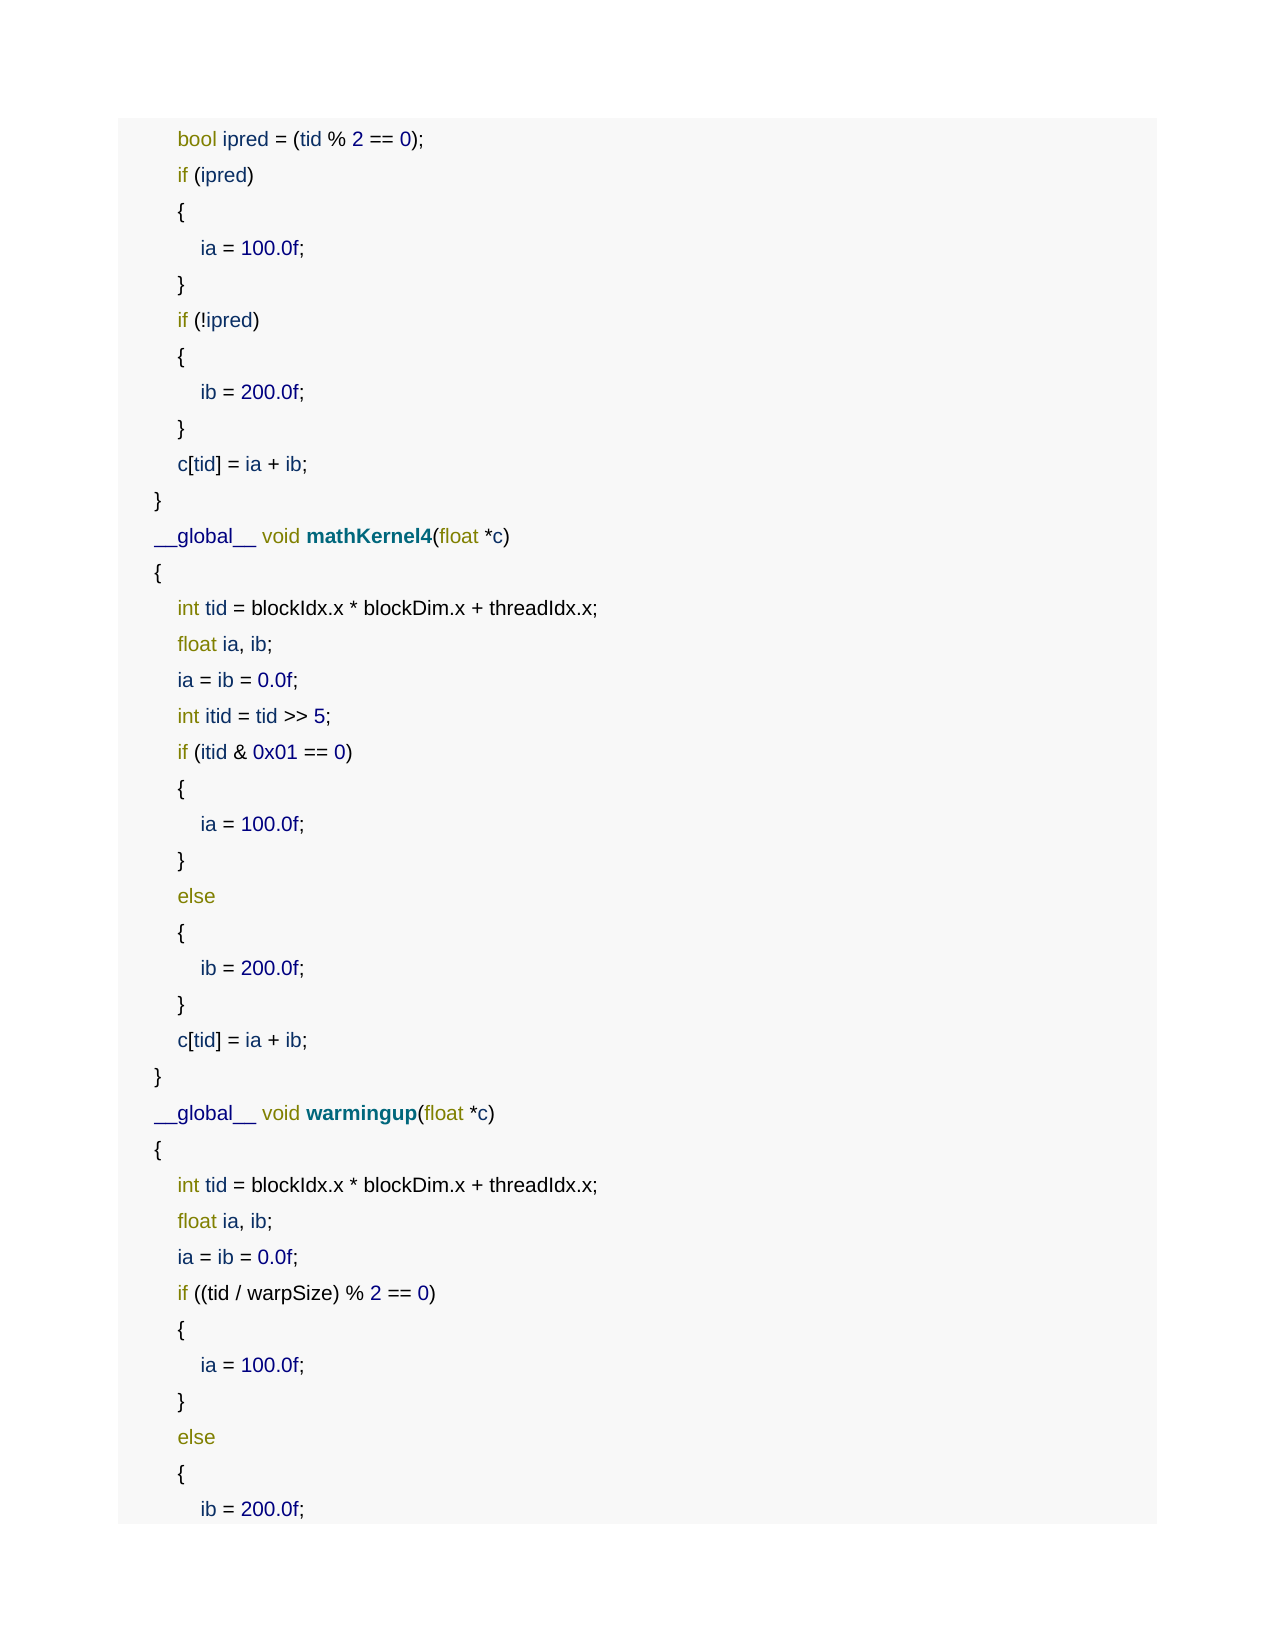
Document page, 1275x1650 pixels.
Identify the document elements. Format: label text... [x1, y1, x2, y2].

text if ((tid / warpSize) % 2 == 0) [118, 1271, 1157, 1307]
text float ia, ib; [118, 1199, 1157, 1235]
text } [118, 262, 1157, 298]
text { [118, 1127, 1157, 1163]
text { [118, 911, 1157, 947]
text ia = ib = 0.0f; [118, 659, 1157, 695]
text bool ipred = (tid % 2 == 0); [118, 118, 1157, 154]
text ia = 100.0f; [118, 226, 1157, 262]
text int itid = tid >> 5; [118, 695, 1157, 731]
text } [118, 1055, 1157, 1091]
text { [118, 190, 1157, 226]
text if (!ipred) [118, 298, 1157, 334]
text ib = 200.0f; [118, 1488, 1157, 1524]
text int tid = blockIdx.x * blockDim.x + threadIdx.x; [118, 1163, 1157, 1199]
text } [118, 478, 1157, 514]
text } [118, 406, 1157, 442]
text { [118, 1452, 1157, 1488]
text c[tid] = ia + ib; [118, 442, 1157, 478]
text ib = 200.0f; [118, 947, 1157, 983]
text else [118, 1416, 1157, 1452]
text } [118, 839, 1157, 875]
text ib = 200.0f; [118, 370, 1157, 406]
text ia = ib = 0.0f; [118, 1235, 1157, 1271]
text int tid = blockIdx.x * blockDim.x + threadIdx.x; [118, 587, 1157, 623]
text ia = 100.0f; [118, 1343, 1157, 1379]
text if (itid & 0x01 == 0) [118, 731, 1157, 767]
text { [118, 551, 1157, 587]
text __global__ void warmingup(float *c) [118, 1091, 1157, 1127]
text } [118, 983, 1157, 1019]
text else [118, 875, 1157, 911]
text { [118, 1307, 1157, 1343]
text { [118, 767, 1157, 803]
text __global__ void mathKernel4(float *c) [118, 514, 1157, 551]
text float ia, ib; [118, 623, 1157, 659]
text c[tid] = ia + ib; [118, 1019, 1157, 1055]
text ia = 100.0f; [118, 803, 1157, 839]
text { [118, 334, 1157, 370]
text if (ipred) [118, 154, 1157, 190]
text } [118, 1379, 1157, 1416]
